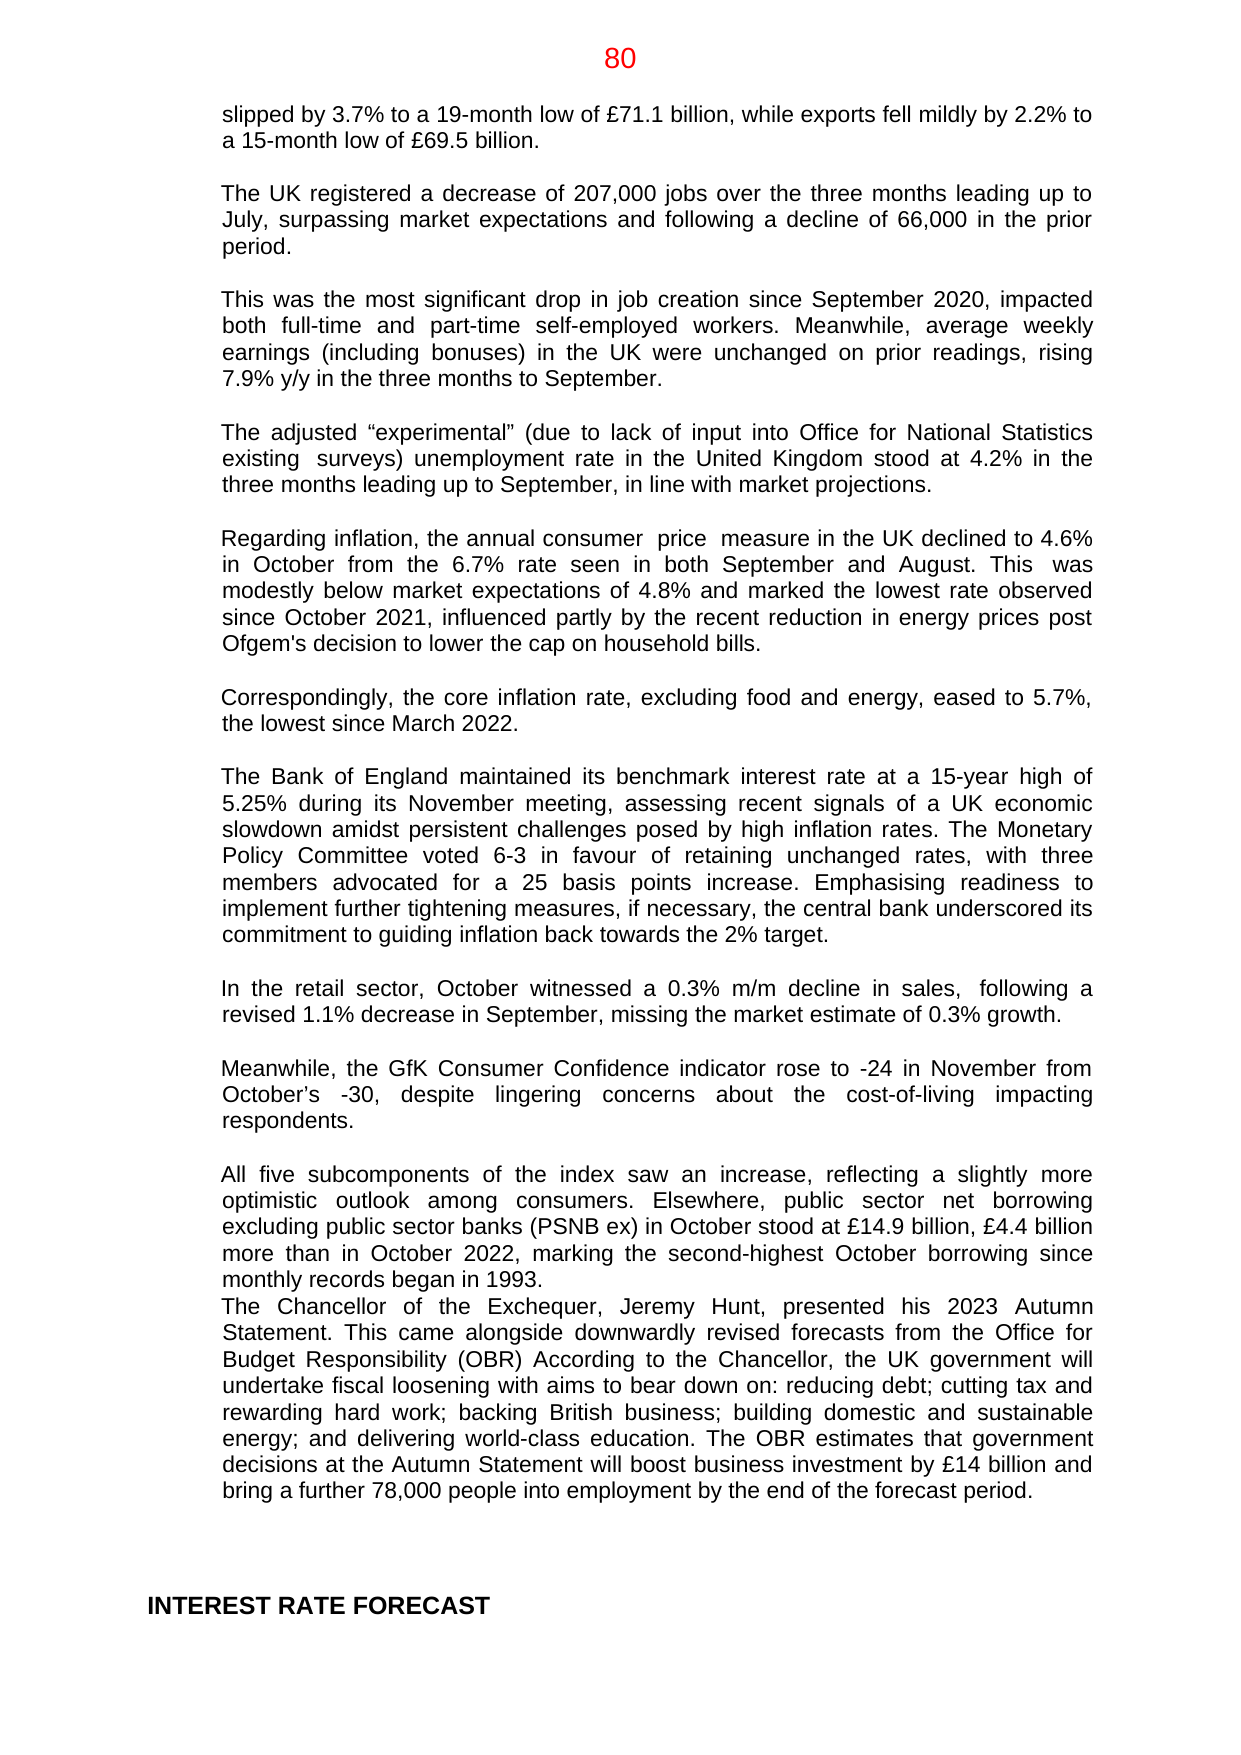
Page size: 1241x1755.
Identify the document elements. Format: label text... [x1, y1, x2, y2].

subtitle INTEREST RATE FORECAST [147, 1591, 1230, 1620]
text In the retail sector, October witnessed a 0.3% m/m decline in sales, following a revised 1.1% decrease in September, missing the market estimate of 0.3% growth. [221, 975, 1093, 1028]
text slipped by 3.7% to a 19-month low of £71.1 billion, while exports fell mildly by 2.2% to a 15-month low of £69.5 billion. [222, 101, 1093, 153]
text The adjusted “experimental” (due to lack of input into Office for National Statistics existing surveys) unemployment rate in the United Kingdom stood at 4.2% in the three months leading up to September, in line with market projections. [221, 419, 1093, 498]
text Meanwhile, the GfK Consumer Confidence indicator rose to -24 in November from October’s -30, despite lingering concerns about the cost-of-living impacting respondents. [221, 1054, 1093, 1134]
text The Bank of England maintained its benchmark interest rate at a 15-year high of 5.25% during its November meeting, assessing recent signals of a UK economic slowdown amidst persistent challenges posed by high inflation rates. The Monetary Policy Committee voted 6-3 in favour of retaining unchanged rates, with three members advocated for a 25 basis points increase. Emphasising readiness to implement further tightening measures, if necessary, the central bank underscored its commitment to guiding inflation back towards the 2% target. [221, 763, 1093, 948]
text The UK registered a decrease of 207,000 jobs over the three months leading up to July, surpassing market expectations and following a decline of 66,000 in the prior period. [221, 180, 1093, 259]
text Correspondingly, the core inflation rate, excluding food and energy, eased to 5.7%, the lowest since March 2022. [221, 683, 1093, 736]
text All five subcomponents of the index saw an increase, reflecting a slightly more optimistic outlook among consumers. Elsewhere, public sector net borrowing excluding public sector banks (PSNB ex) in October stood at £14.9 billion, £4.4 billion more than in October 2022, marking the second-highest October borrowing since monthly records began in 1993. [221, 1161, 1093, 1292]
text Regarding inflation, the annual consumer price measure in the UK declined to 4.6% in October from the 6.7% rate seen in both September and August. This was modestly below market expectations of 4.8% and marked the lowest rate observed since October 2021, influenced partly by the recent reduction in energy prices post Ofgem's decision to lower the cap on household bills. [221, 524, 1093, 656]
text This was the most significant drop in job creation since September 2020, impacted both full-time and part-time self-employed workers. Meanwhile, average weekly earnings (including bonuses) in the UK were unchanged on prior readings, rising 7.9% y/y in the three months to September. [221, 286, 1094, 392]
text The Chancellor of the Exchequer, Jeremy Hunt, presented his 2023 Autumn Statement. This came alongside downwardly revised forecasts from the Office for Budget Responsibility (OBR) According to the Chancellor, the UK government will undertake fiscal loosening with aims to bear down on: reducing debt; cutting tax and rewarding hard work; backing British business; building domestic and sustainable energy; and delivering world-class education. The OBR estimates that government decisions at the Autumn Statement will boost business investment by £14 billion and bring a further 78,000 people into employment by the end of the forecast period. [221, 1293, 1093, 1504]
